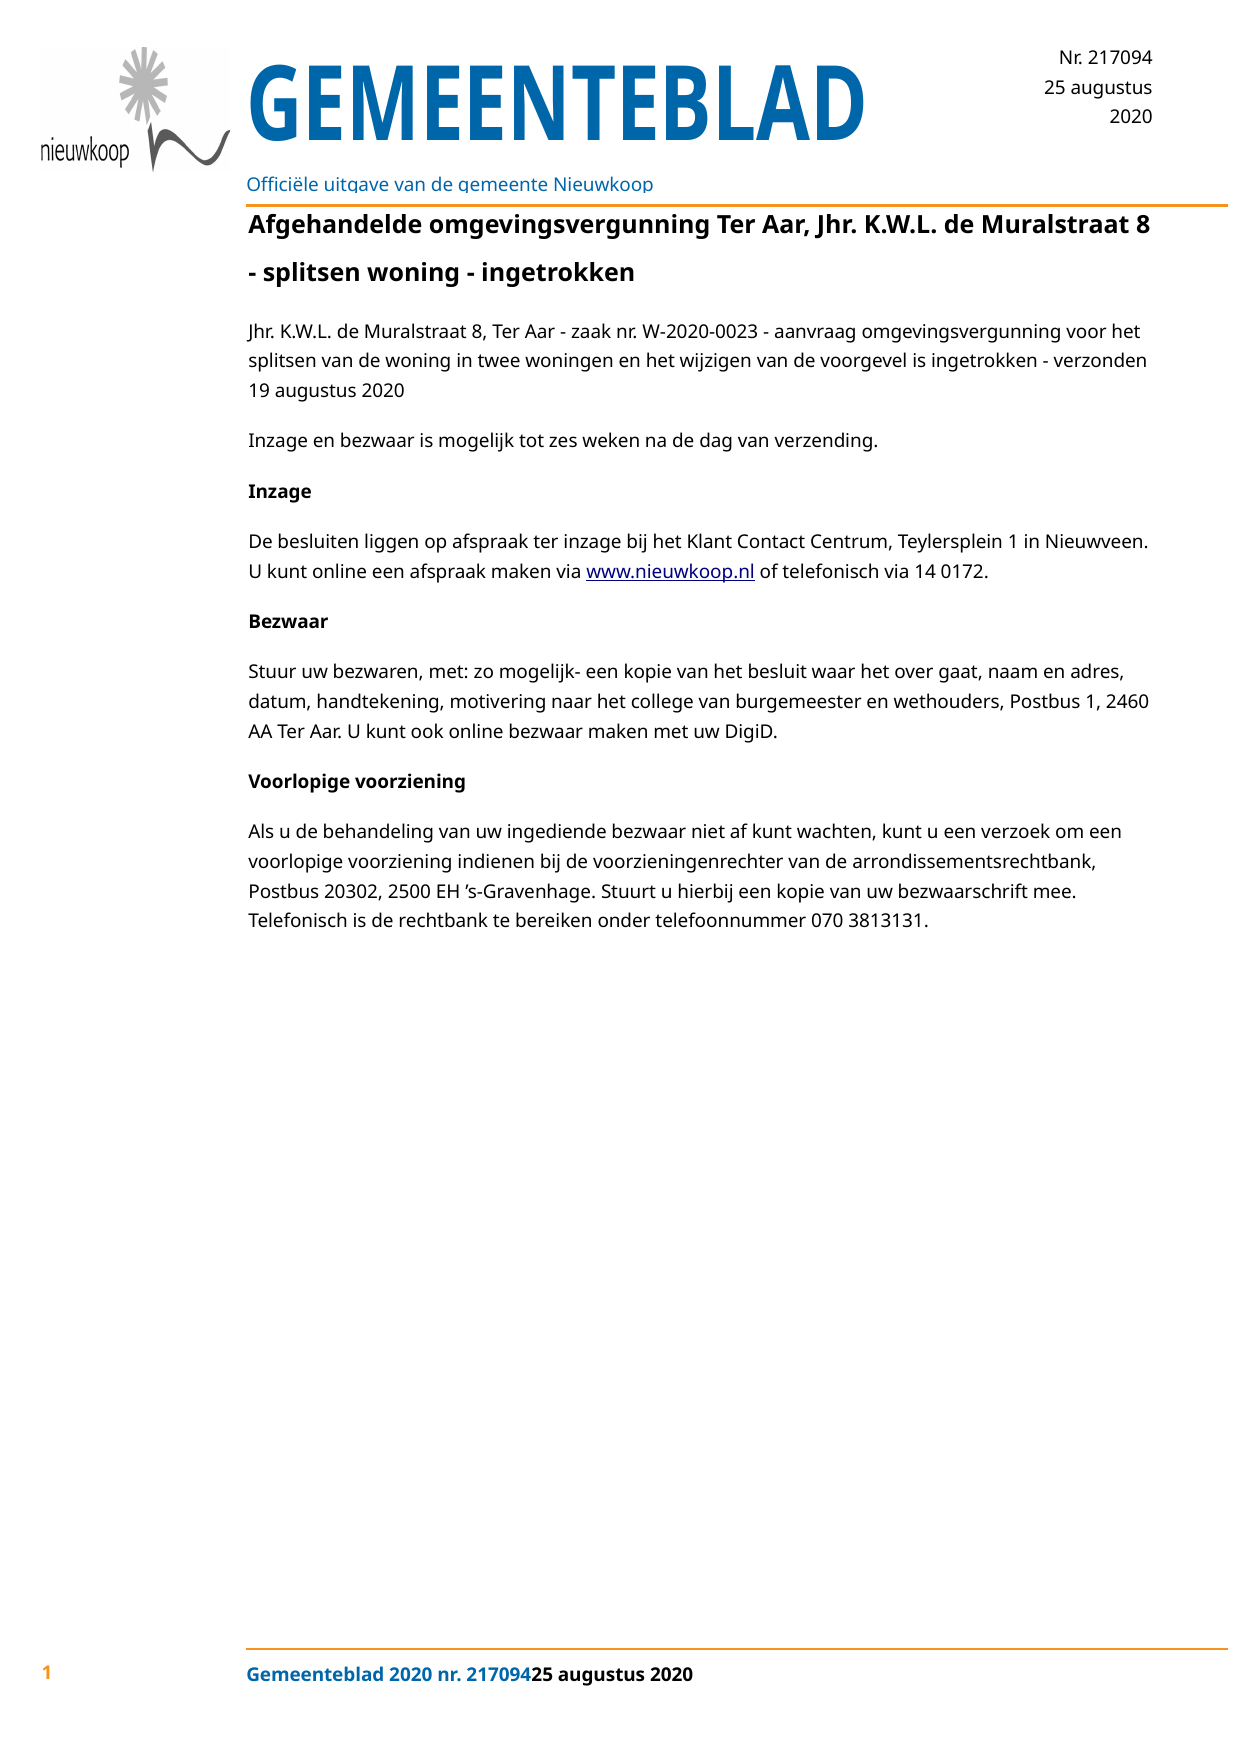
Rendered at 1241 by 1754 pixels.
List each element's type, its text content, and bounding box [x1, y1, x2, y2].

text Voorlopige voorziening [248, 768, 1152, 794]
picture [41, 47, 231, 172]
text Afgehandelde omgevingsvergunning Ter Aar, Jhr. K.W.L. de Muralstraat 8 - splitsen woning - ingetrokken [248, 207, 1152, 288]
text De besluiten liggen op afspraak ter inzage bij het Klant Contact Centrum, Teylersplein 1 in Nieuwveen. U kunt online een afspraak maken via www.nieuwkoop.nl of telefonisch via 14 0172. [248, 528, 1152, 584]
text Als u de behandeling van uw ingediende bezwaar niet af kunt wachten, kunt u een verzoek om een voorlopige voorziening indienen bij de voorzieningenrechter van de arrondissementsrechtbank, Postbus 20302, 2500 EH ’s-Gravenhage. Stuurt u hierbij een kopie van uw bezwaarschrift mee. Telefonisch is de rechtbank te bereiken onder telefoonnummer 070 3813131. [248, 819, 1152, 933]
text Inzage [248, 478, 1152, 504]
text Inzage en bezwaar is mogelijk tot zes weken na de dag van verzending. [248, 427, 1152, 453]
text Jhr. K.W.L. de Muralstraat 8, Ter Aar - zaak nr. W-2020-0023 - aanvraag omgevingsvergunning voor het splitsen van de woning in twee woningen en het wijzigen van de voorgevel is ingetrokken - verzonden 19 augustus 2020 [248, 318, 1152, 403]
text Bezwaar [248, 608, 1152, 634]
text Stuur uw bezwaren, met: zo mogelijk- een kopie van het besluit waar het over gaat, naam en adres, datum, handtekening, motivering naar het college van burgemeester en wethouders, Postbus 1, 2460 AA Ter Aar. U kunt ook online bezwaar maken met uw DigiD. [248, 659, 1152, 744]
